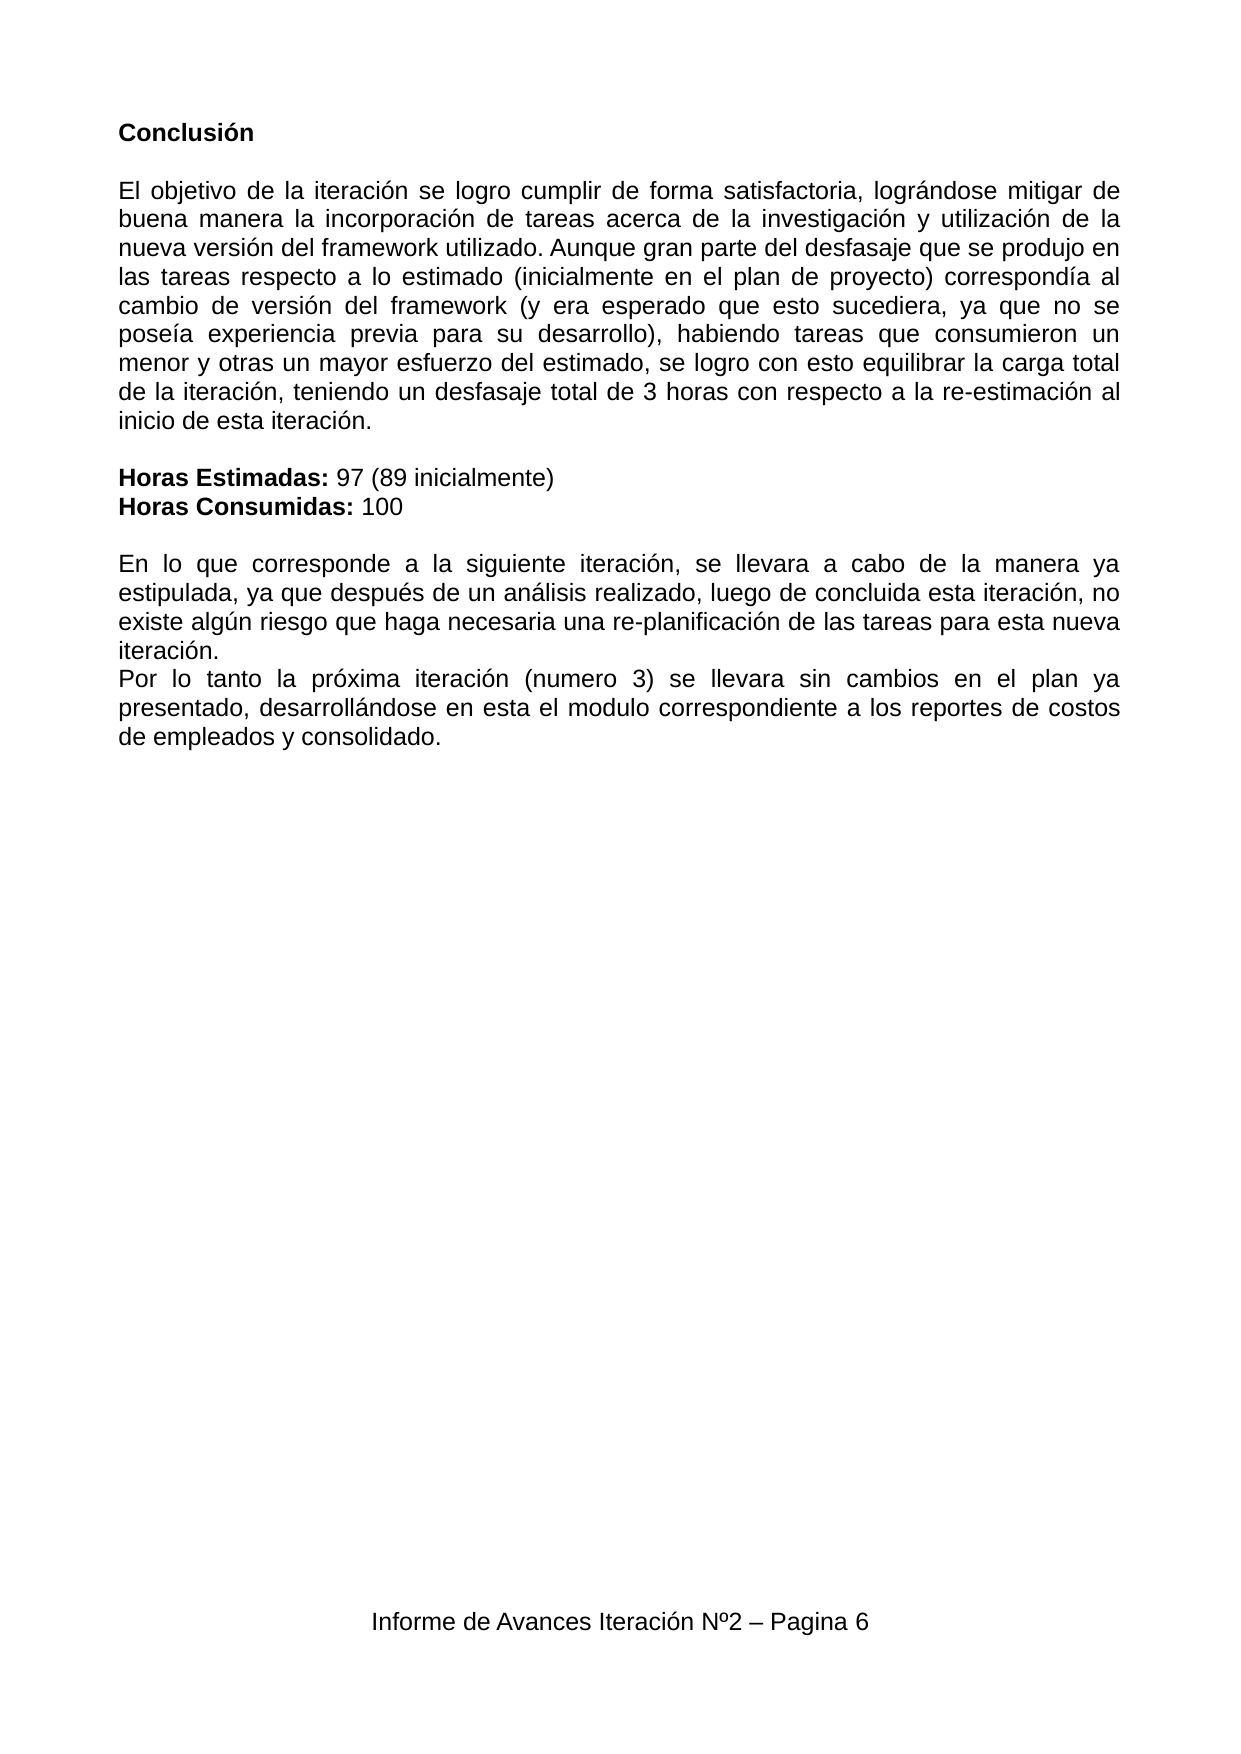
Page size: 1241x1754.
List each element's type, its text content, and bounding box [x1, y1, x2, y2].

text Horas Consumidas: 100 [118, 492, 1122, 521]
text El objetivo de la iteración se logro cumplir de forma satisfactoria, lográndose mitigar de buena manera la incorporación de tareas acerca de la investigación y utilización de la nueva versión del framework utilizado. Aunque gran parte del desfasaje que se produjo en las tareas respecto a lo estimado (inicialmente en el plan de proyecto) correspondía al cambio de versión del framework (y era esperado que esto sucediera, ya que no se poseía experiencia previa para su desarrollo), habiendo tareas que consumieron un menor y otras un mayor esfuerzo del estimado, se logro con esto equilibrar la carga total de la iteración, teniendo un desfasaje total de 3 horas con respecto a la re-estimación al inicio de esta iteración. [118, 176, 1122, 434]
text Horas Estimadas: 97 (89 inicialmente) [118, 463, 1122, 492]
text Conclusión [118, 118, 1122, 147]
text Por lo tanto la próxima iteración (numero 3) se llevara sin cambios en el plan ya presentado, desarrollándose en esta el modulo correspondiente a los reportes de costos de empleados y consolidado. [118, 664, 1122, 751]
text En lo que corresponde a la siguiente iteración, se llevara a cabo de la manera ya estipulada, ya que después de un análisis realizado, luego de concluida esta iteración, no existe algún riesgo que haga necesaria una re-planificación de las tareas para esta nueva iteración. [118, 549, 1122, 664]
